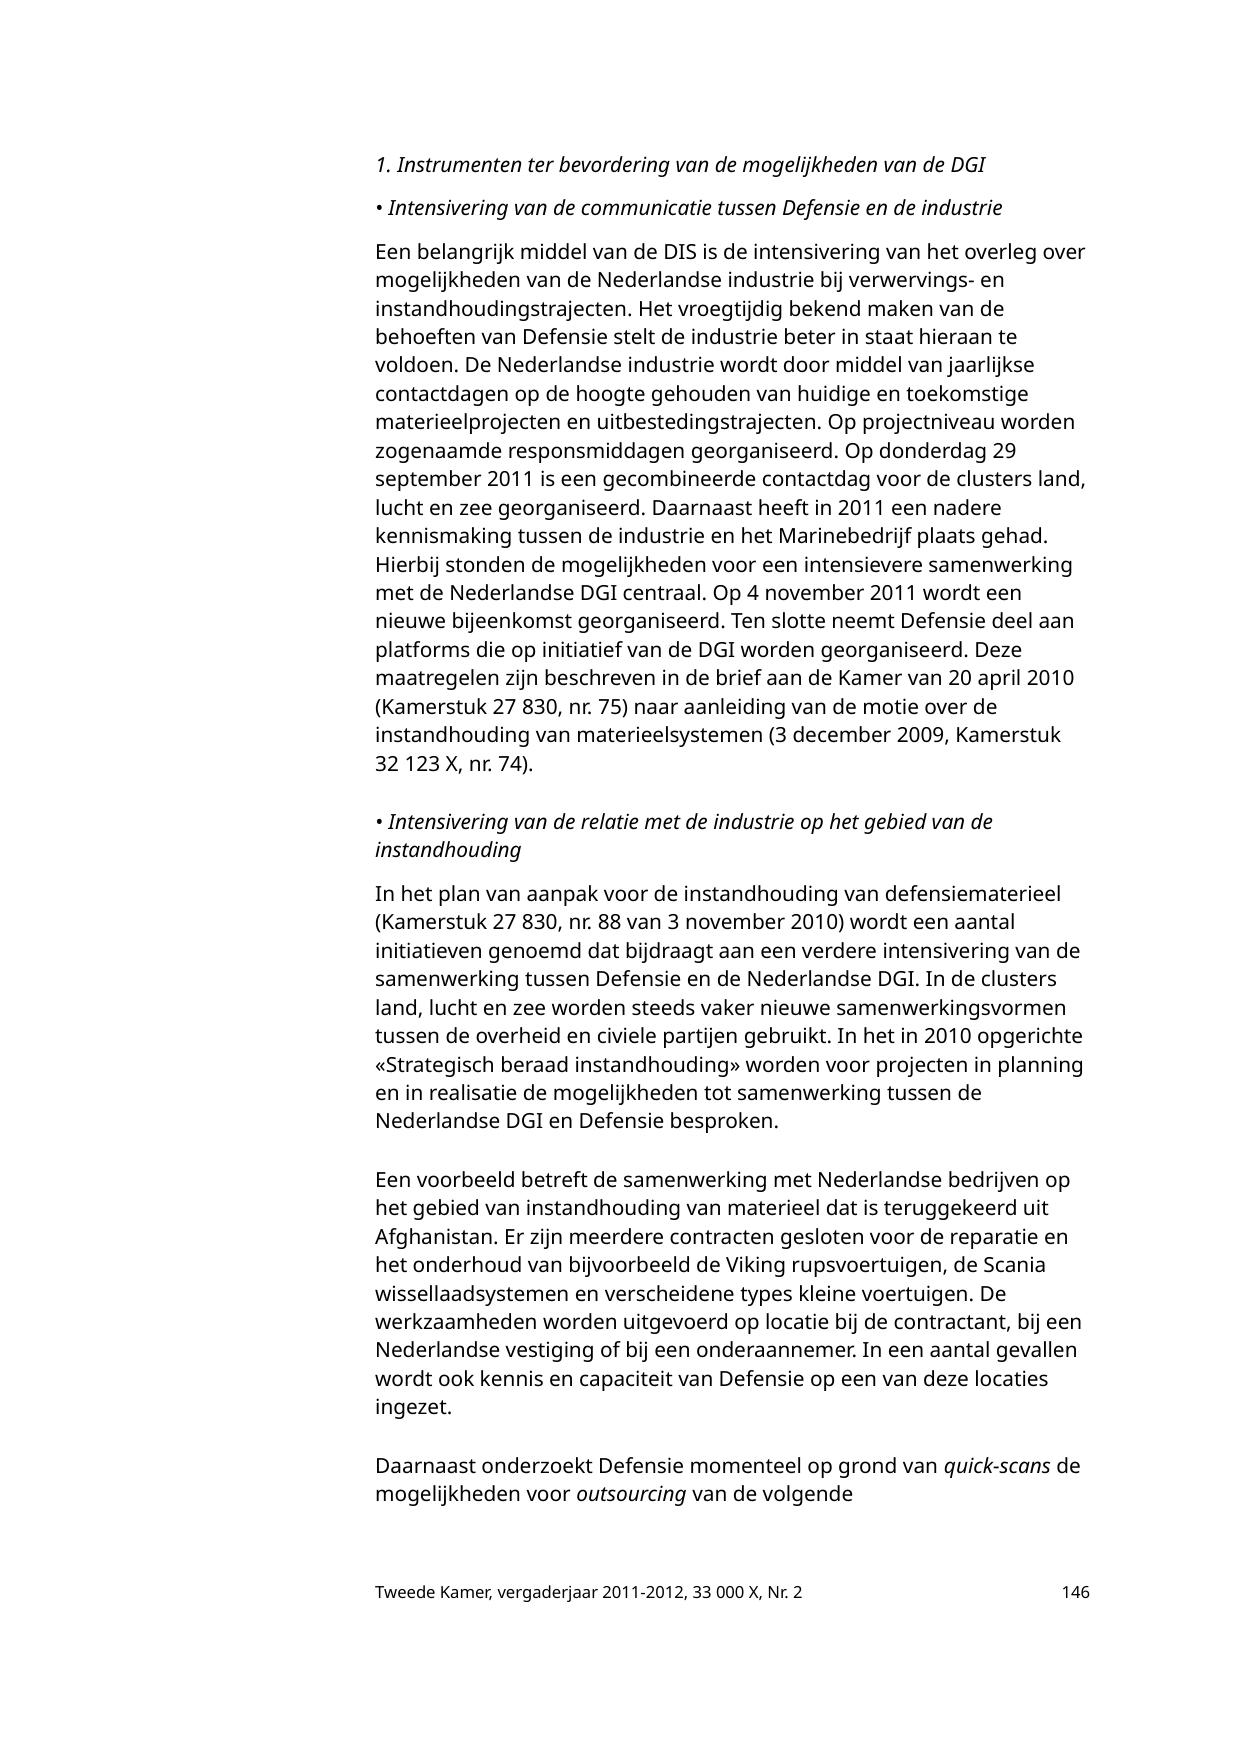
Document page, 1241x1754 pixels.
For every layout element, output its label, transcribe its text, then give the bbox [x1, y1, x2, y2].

text Een belangrijk middel van de DIS is de intensivering van het overleg over mogelijkheden van de Nederlandse industrie bij verwervings- en instandhoudingstrajecten. Het vroegtijdig bekend maken van de behoeften van Defensie stelt de industrie beter in staat hieraan te voldoen. De Nederlandse industrie wordt door middel van jaarlijkse contactdagen op de hoogte gehouden van huidige en toekomstige materieelprojecten en uitbestedingstrajecten. Op projectniveau worden zogenaamde responsmiddagen georganiseerd. Op donderdag 29 september 2011 is een gecombineerde contactdag voor de clusters land, lucht en zee georganiseerd. Daarnaast heeft in 2011 een nadere kennismaking tussen de industrie en het Marinebedrijf plaats gehad. Hierbij stonden de mogelijkheden voor een intensievere samenwerking met de Nederlandse DGI centraal. Op 4 november 2011 wordt een nieuwe bijeenkomst georganiseerd. Ten slotte neemt Defensie deel aan platforms die op initiatief van de DGI worden georganiseerd. Deze maatregelen zijn beschreven in de brief aan de Kamer van 20 april 2010 (Kamerstuk 27 830, nr. 75) naar aanleiding van de motie over de instandhouding van materieelsystemen (3 december 2009, Kamerstuk 32 123 X, nr. 74). [375, 237, 1090, 777]
text Daarnaast onderzoekt Defensie momenteel op grond van quick-scans de mogelijkheden voor outsourcing van de volgende [375, 1451, 1090, 1508]
text 1. Instrumenten ter bevordering van de mogelijkheden van de DGI [375, 150, 1090, 178]
text • Intensivering van de communicatie tussen Defensie en de industrie [375, 193, 1090, 222]
text Een voorbeeld betreft de samenwerking met Nederlandse bedrijven op het gebied van instandhouding van materieel dat is teruggekeerd uit Afghanistan. Er zijn meerdere contracten gesloten voor de reparatie en het onderhoud van bijvoorbeeld de Viking rupsvoertuigen, de Scania wissellaadsystemen en verscheidene types kleine voertuigen. De werkzaamheden worden uitgevoerd op locatie bij de contractant, bij een Nederlandse vestiging of bij een onderaannemer. In een aantal gevallen wordt ook kennis en capaciteit van Defensie op een van deze locaties ingezet. [375, 1165, 1090, 1421]
text In het plan van aanpak voor de instandhouding van defensiematerieel (Kamerstuk 27 830, nr. 88 van 3 november 2010) wordt een aantal initiatieven genoemd dat bijdraagt aan een verdere intensivering van de samenwerking tussen Defensie en de Nederlandse DGI. In de clusters land, lucht en zee worden steeds vaker nieuwe samenwerkingsvormen tussen de overheid en civiele partijen gebruikt. In het in 2010 opgerichte «Strategisch beraad instandhouding» worden voor projecten in planning en in realisatie de mogelijkheden tot samenwerking tussen de Nederlandse DGI en Defensie besproken. [375, 879, 1090, 1135]
text • Intensivering van de relatie met de industrie op het gebied van de instandhouding [375, 807, 1090, 864]
